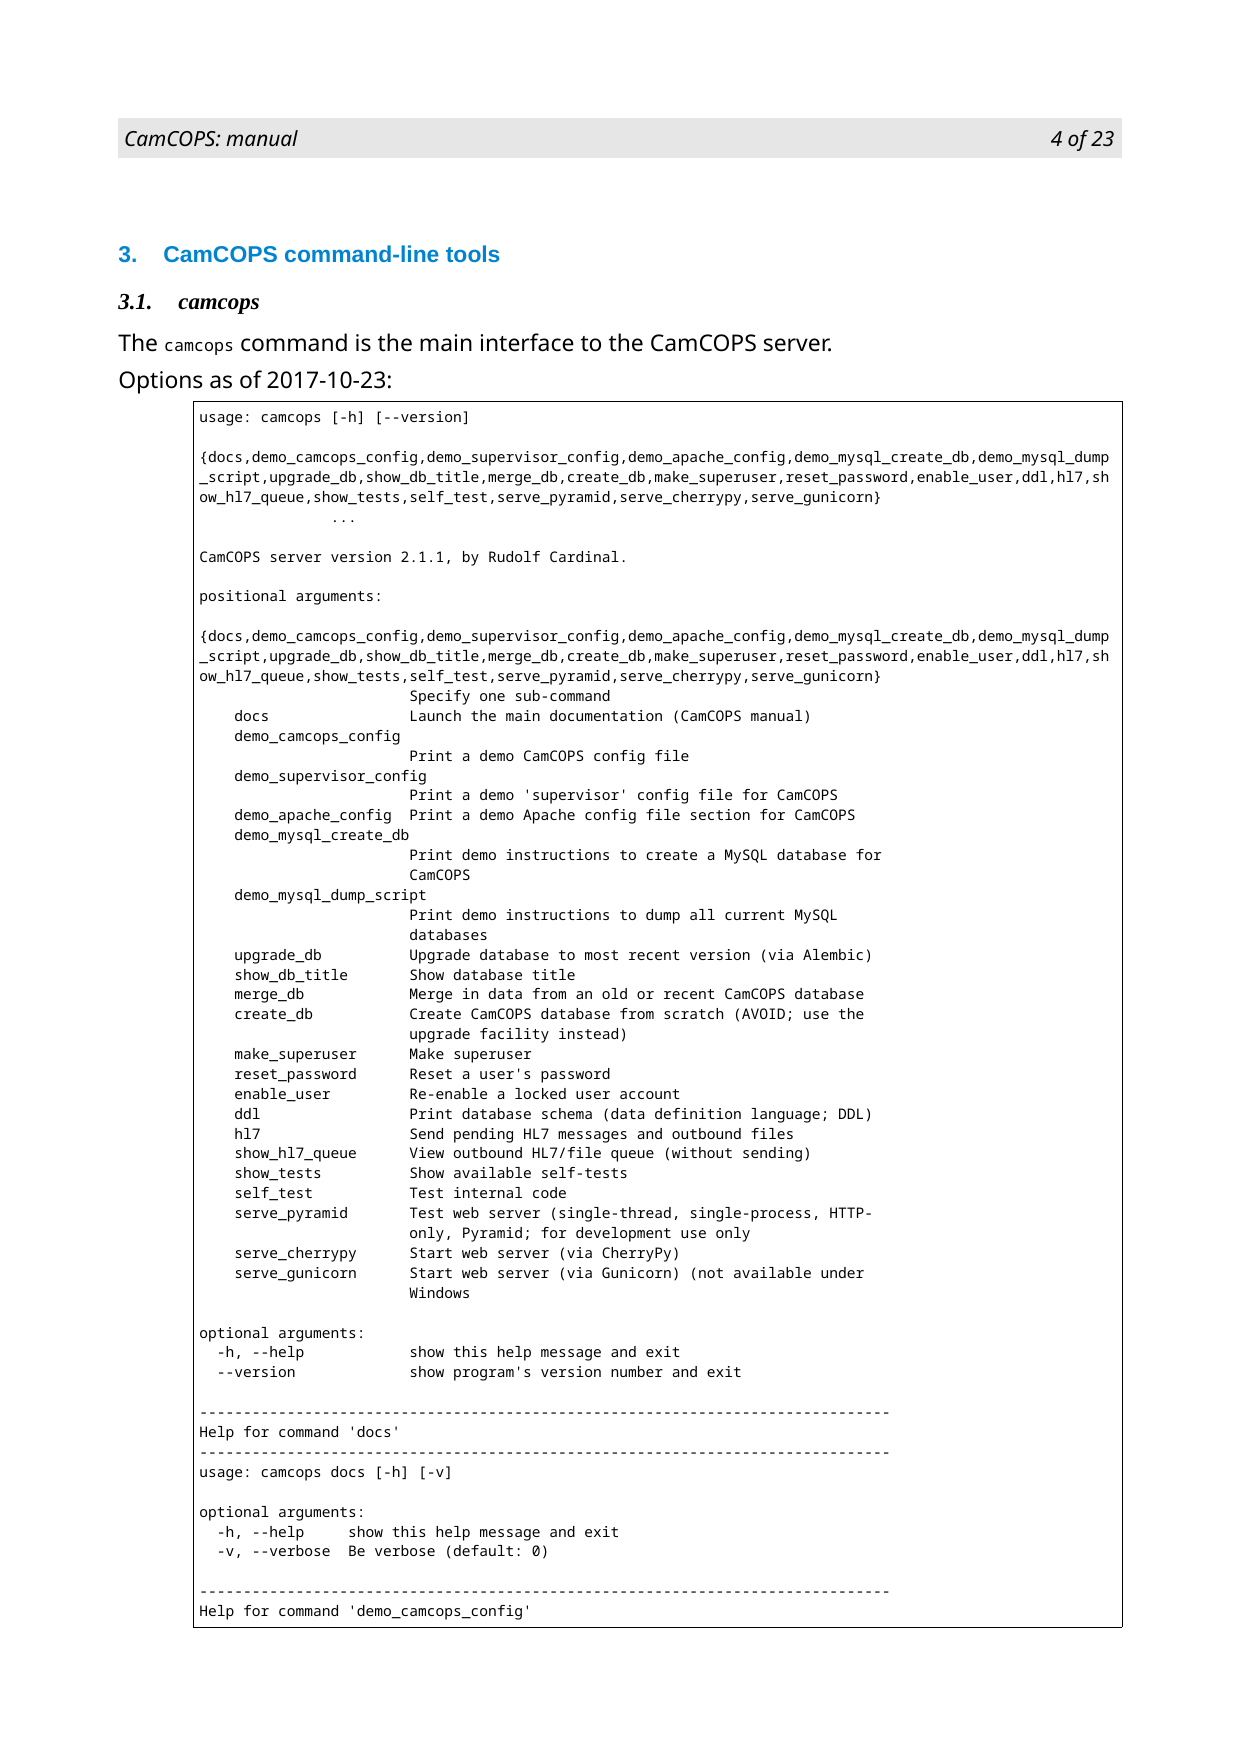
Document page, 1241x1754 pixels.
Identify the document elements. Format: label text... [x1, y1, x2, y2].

table_header usage: camcops [-h] [--version] {docs,demo_camcops_config,demo_supervisor_config,demo_apache_config,demo_mysql_create_db,demo_mysql_dump_script,upgrade_db,show_db_title,merge_db,create_db,make_superuser,reset_password,enable_user,ddl,hl7,show_hl7_queue,show_tests,self_test,serve_pyramid,serve_cherrypy,serve_gunicorn} ... CamCOPS server version 2.1.1, by Rudolf Cardinal. positional arguments: {docs,demo_camcops_config,demo_supervisor_config,demo_apache_config,demo_mysql_create_db,demo_mysql_dump_script,upgrade_db,show_db_title,merge_db,create_db,make_superuser,reset_password,enable_user,ddl,hl7,show_hl7_queue,show_tests,self_test,serve_pyramid,serve_cherrypy,serve_gunicorn} Specify one sub-command docs Launch the main documentation (CamCOPS manual) demo_camcops_config Print a demo CamCOPS config file demo_supervisor_config Print a demo 'supervisor' config file for CamCOPS demo_apache_config Print a demo Apache config file section for CamCOPS demo_mysql_create_db Print demo instructions to create a MySQL database for CamCOPS demo_mysql_dump_script Print demo instructions to dump all current MySQL databases upgrade_db Upgrade database to most recent version (via Alembic) show_db_title Show database title merge_db Merge in data from an old or recent CamCOPS database create_db Create CamCOPS database from scratch (AVOID; use the upgrade facility instead) make_superuser Make superuser reset_password Reset a user's password enable_user Re-enable a locked user account ddl Print database schema (data definition language; DDL) hl7 Send pending HL7 messages and outbound files show_hl7_queue View outbound HL7/file queue (without sending) show_tests Show available self-tests self_test Test internal code serve_pyramid Test web server (single-thread, single-process, HTTP- only, Pyramid; for development use only serve_cherrypy Start web server (via CherryPy) serve_gunicorn Start web server (via Gunicorn) (not available under Windows optional arguments: -h, --help show this help message and exit --version show program's version number and exit ------------------------------------------------------------------------------- Help for command 'docs' ------------------------------------------------------------------------------- usage: camcops docs [-h] [-v] optional arguments: -h, --help show this help message and exit -v, --verbose Be verbose (default: 0) ------------------------------------------------------------------------------- Help for command 'demo_camcops_config' [194, 402, 1122, 1627]
text The camcops command is the main interface to the CamCOPS server. [118, 327, 1122, 358]
subtitle CamCOPS command-line tools [118, 241, 1122, 267]
subtitle camcops [118, 288, 1122, 314]
text Options as of 2017-10-23: [118, 364, 1122, 395]
